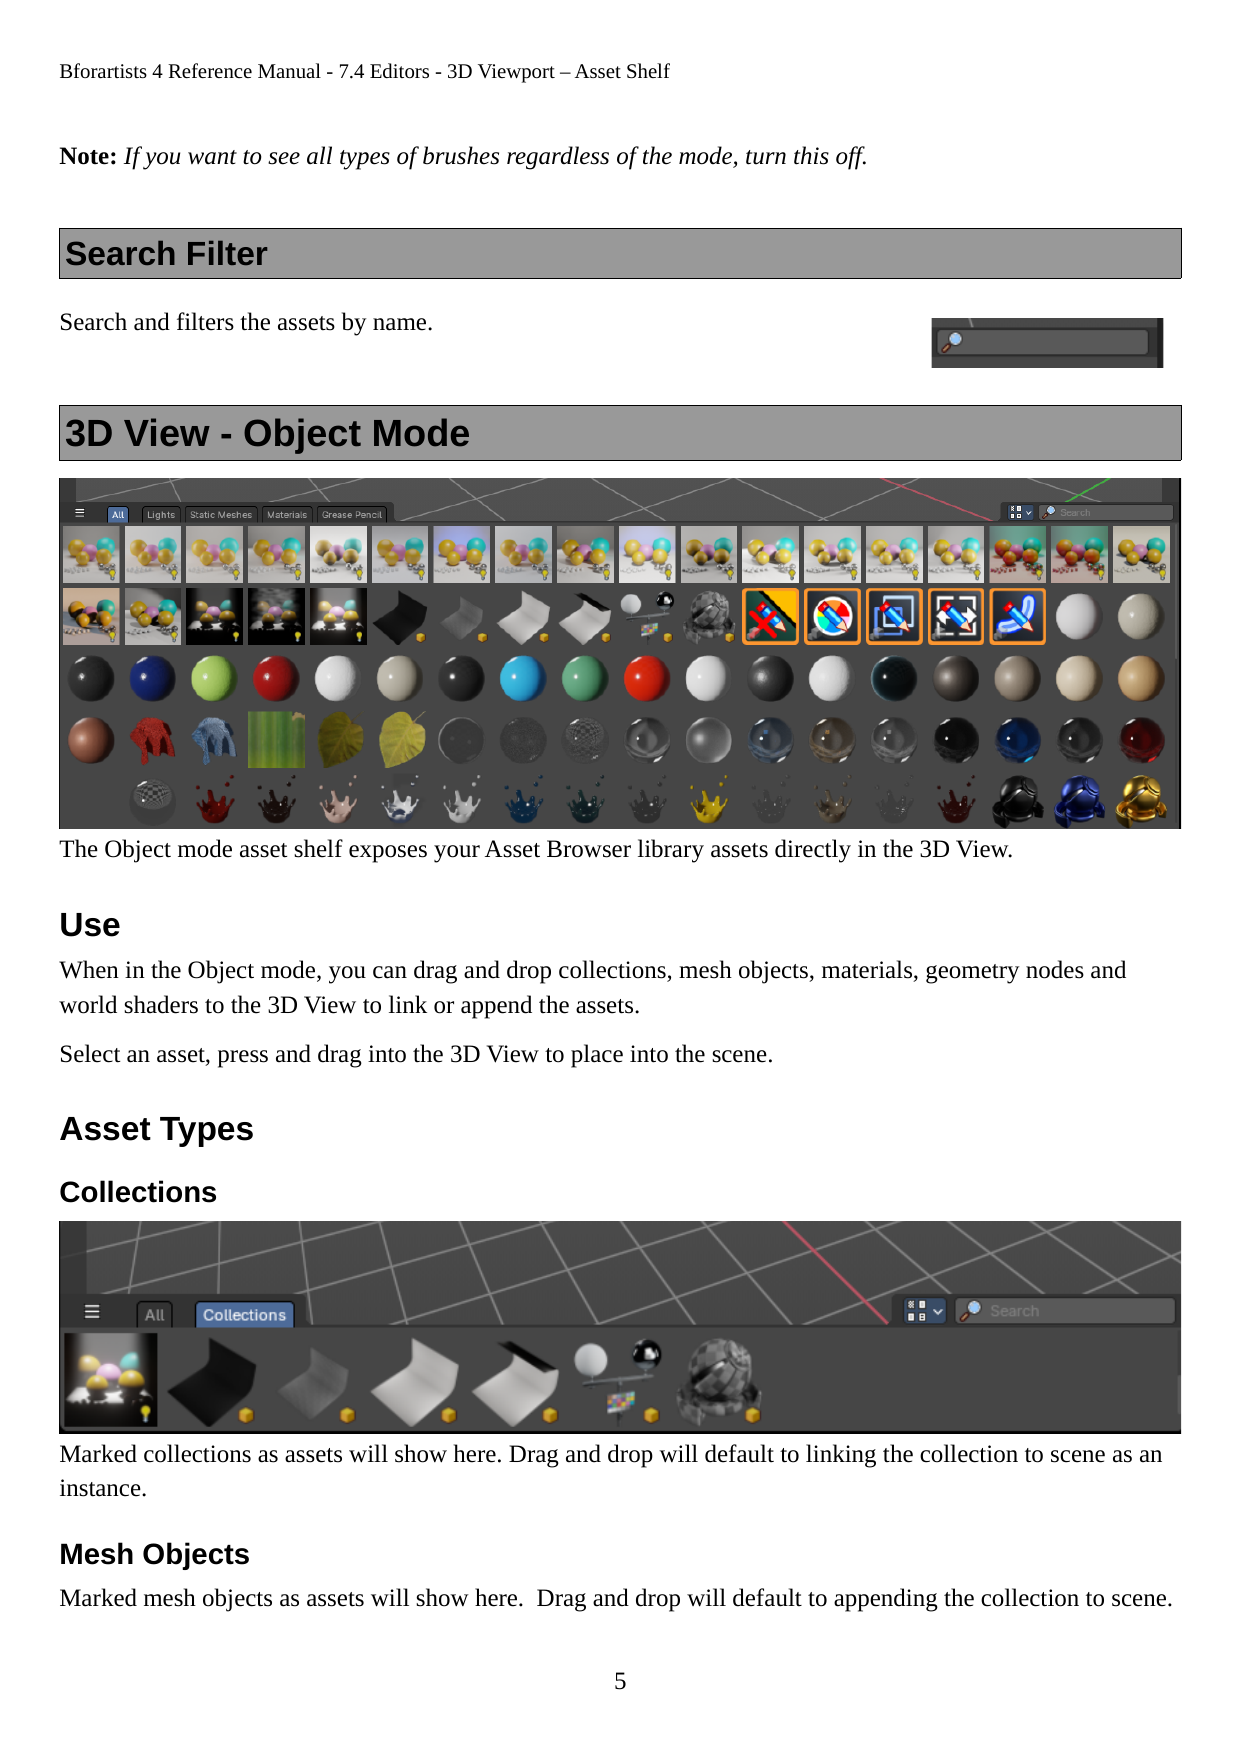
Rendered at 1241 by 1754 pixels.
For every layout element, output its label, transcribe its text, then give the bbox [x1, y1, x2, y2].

subtitle Use [59, 904, 1181, 943]
table_header Search Filter [60, 229, 1181, 278]
subtitle Mesh Objects [59, 1537, 1181, 1571]
subtitle Collections [59, 1175, 1181, 1208]
picture [59, 1221, 1182, 1434]
subtitle Asset Types [59, 1109, 1181, 1148]
table_header 3D View - Object Mode [60, 406, 1181, 460]
picture [931, 318, 1164, 368]
text Select an asset, press and drag into the 3D View to place into the scene. [59, 1039, 1181, 1068]
text Note: If you want to see all types of brushes regardless of the mode, turn this off. [59, 141, 1181, 170]
text When in the Object mode, you can drag and drop collections, mesh objects, materials, geometry nodes and world shaders to the 3D View to link or append the assets. [59, 956, 1181, 1019]
text Search and filters the assets by name. [59, 307, 1181, 335]
text [59, 461, 1181, 478]
picture [59, 478, 1182, 829]
text The Object mode asset shelf exposes your Asset Browser library assets directly in the 3D View. [59, 829, 1181, 863]
text Marked mesh objects as assets will show here. Drag and drop will default to appending the collection to scene. [59, 1583, 1181, 1612]
text Marked collections as assets will show here. Drag and drop will default to linking the collection to scene as an instance. [59, 1434, 1181, 1502]
